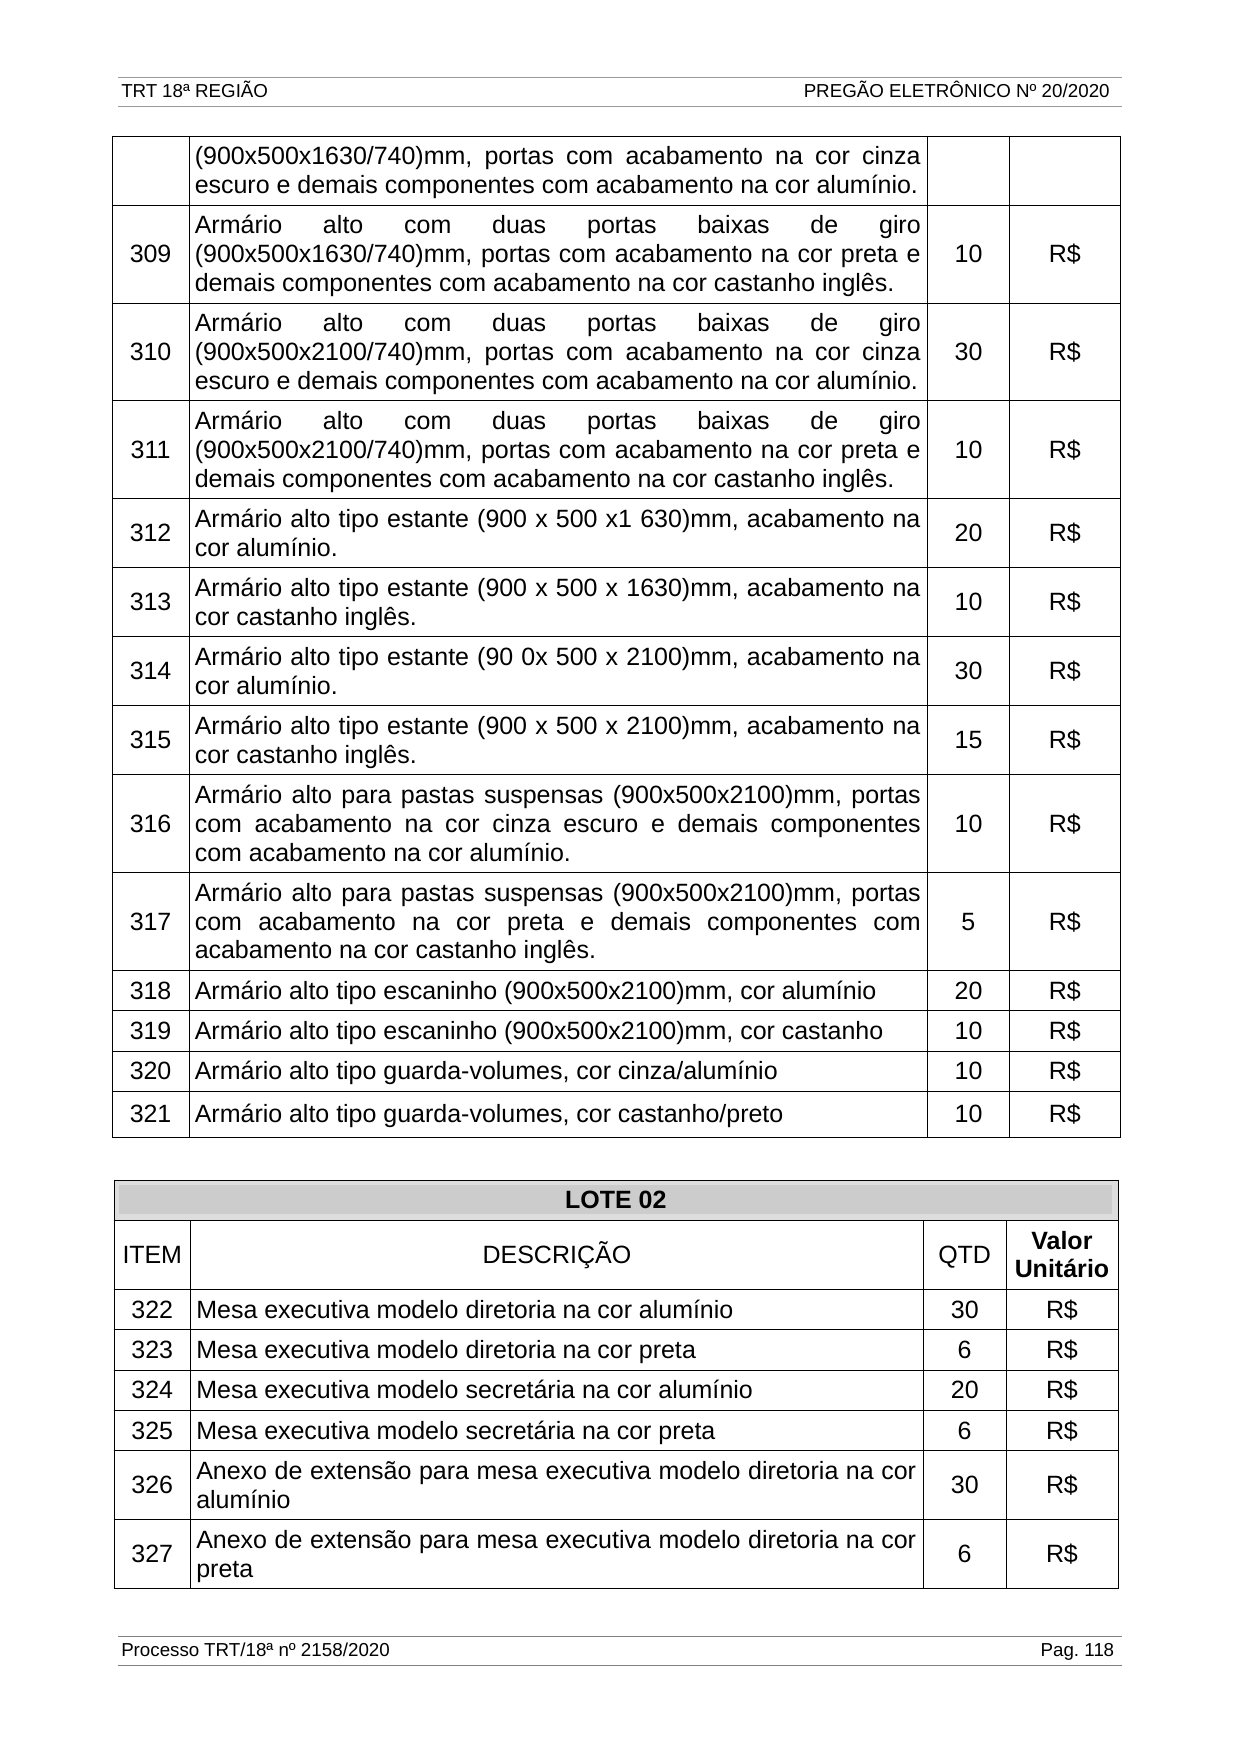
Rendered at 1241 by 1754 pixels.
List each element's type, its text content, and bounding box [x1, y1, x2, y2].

table_cell 309 [113, 206, 189, 302]
table_cell DESCRIÇÃO [191, 1221, 923, 1289]
table_cell Armário alto com duas portas baixas de giro (900x500x1630/740)mm, portas com acabamento na cor preta e demais componentes com acabamento na cor castanho inglês. [190, 206, 927, 302]
table_cell R$ [1010, 1011, 1120, 1051]
table_cell Armário alto tipo escaninho (900x500x2100)mm, cor alumínio [190, 971, 927, 1010]
table_cell R$ [1010, 775, 1120, 872]
table_cell 6 [924, 1411, 1006, 1450]
table_cell Armário alto com duas portas baixas de giro (900x500x2100/740)mm, portas com acabamento na cor preta e demais componentes com acabamento na cor castanho inglês. [190, 401, 927, 498]
table_cell [113, 137, 189, 204]
table_cell Armário alto tipo estante (90 0x 500 x 2100)mm, acabamento na cor alumínio. [190, 637, 927, 705]
table_cell R$ [1010, 499, 1120, 567]
table_cell R$ [1007, 1520, 1118, 1588]
table_cell R$ [1007, 1451, 1118, 1519]
table_cell 325 [115, 1411, 190, 1450]
table_cell 10 [928, 1052, 1009, 1091]
table_cell 10 [928, 568, 1009, 636]
table_cell 317 [113, 873, 189, 970]
table_cell 316 [113, 775, 189, 872]
table_cell Armário alto com duas portas baixas de giro (900x500x2100/740)mm, portas com acabamento na cor cinza escuro e demais componentes com acabamento na cor alumínio. [190, 304, 927, 400]
table_cell 15 [928, 706, 1009, 774]
table_header LOTE 02 [115, 1181, 1118, 1220]
table_cell 20 [924, 1371, 1006, 1410]
table_cell 10 [928, 206, 1009, 302]
table_cell 326 [115, 1451, 190, 1519]
table_cell Armário alto tipo estante (900 x 500 x1 630)mm, acabamento na cor alumínio. [190, 499, 927, 567]
table_cell 30 [928, 637, 1009, 705]
table_cell QTD [924, 1221, 1006, 1289]
table_cell 315 [113, 706, 189, 774]
table_cell 313 [113, 568, 189, 636]
table_cell 30 [928, 304, 1009, 400]
table_cell R$ [1010, 1052, 1120, 1091]
table_cell Mesa executiva modelo secretária na cor preta [191, 1411, 923, 1450]
table_cell Armário alto tipo estante (900 x 500 x 1630)mm, acabamento na cor castanho inglês. [190, 568, 927, 636]
table_cell Armário alto tipo guarda-volumes, cor castanho/preto [190, 1092, 927, 1137]
table_cell R$ [1010, 971, 1120, 1010]
table_cell 320 [113, 1052, 189, 1091]
table_cell 20 [928, 499, 1009, 567]
table_cell 20 [928, 971, 1009, 1010]
table_cell 323 [115, 1330, 190, 1369]
table_cell R$ [1010, 401, 1120, 498]
table_cell 30 [924, 1290, 1006, 1329]
table_cell 6 [924, 1330, 1006, 1369]
table_cell Armário alto tipo escaninho (900x500x2100)mm, cor castanho [190, 1011, 927, 1051]
table_cell Armário alto para pastas suspensas (900x500x2100)mm, portas com acabamento na cor cinza escuro e demais componentes com acabamento na cor alumínio. [190, 775, 927, 872]
table_cell Armário alto tipo estante (900 x 500 x 2100)mm, acabamento na cor castanho inglês. [190, 706, 927, 774]
table_cell Armário alto para pastas suspensas (900x500x2100)mm, portas com acabamento na cor preta e demais componentes com acabamento na cor castanho inglês. [190, 873, 927, 970]
table_cell R$ [1007, 1411, 1118, 1450]
table_cell R$ [1010, 873, 1120, 970]
table_cell 6 [924, 1520, 1006, 1588]
table_cell 310 [113, 304, 189, 400]
table_cell 318 [113, 971, 189, 1010]
table_cell 10 [928, 1092, 1009, 1137]
table_cell Mesa executiva modelo diretoria na cor alumínio [191, 1290, 923, 1329]
table_cell Mesa executiva modelo diretoria na cor preta [191, 1330, 923, 1369]
table_cell R$ [1007, 1330, 1118, 1369]
table_cell 327 [115, 1520, 190, 1588]
table_cell 10 [928, 401, 1009, 498]
table_cell [928, 137, 1009, 204]
table_cell 5 [928, 873, 1009, 970]
table_cell 324 [115, 1371, 190, 1410]
table_cell ITEM [115, 1221, 190, 1289]
table_cell R$ [1010, 706, 1120, 774]
table_cell R$ [1010, 568, 1120, 636]
table_cell Mesa executiva modelo secretária na cor alumínio [191, 1371, 923, 1410]
table_cell R$ [1010, 1092, 1120, 1137]
table_cell Anexo de extensão para mesa executiva modelo diretoria na cor alumínio [191, 1451, 923, 1519]
table_cell 10 [928, 1011, 1009, 1051]
table_cell [1010, 137, 1120, 204]
table_cell R$ [1010, 304, 1120, 400]
table_cell 311 [113, 401, 189, 498]
table_cell R$ [1007, 1290, 1118, 1329]
table_cell 312 [113, 499, 189, 567]
table_cell 319 [113, 1011, 189, 1051]
table_cell (900x500x1630/740)mm, portas com acabamento na cor cinza escuro e demais componentes com acabamento na cor alumínio. [190, 137, 927, 204]
table_cell R$ [1010, 637, 1120, 705]
table_cell Anexo de extensão para mesa executiva modelo diretoria na cor preta [191, 1520, 923, 1588]
table_cell 10 [928, 775, 1009, 872]
table_cell 322 [115, 1290, 190, 1329]
table_cell 321 [113, 1092, 189, 1137]
table_cell Armário alto tipo guarda-volumes, cor cinza/alumínio [190, 1052, 927, 1091]
table_cell R$ [1007, 1371, 1118, 1410]
table_cell Valor Unitário [1007, 1221, 1118, 1289]
table_cell R$ [1010, 206, 1120, 302]
table_cell 30 [924, 1451, 1006, 1519]
table_cell 314 [113, 637, 189, 705]
